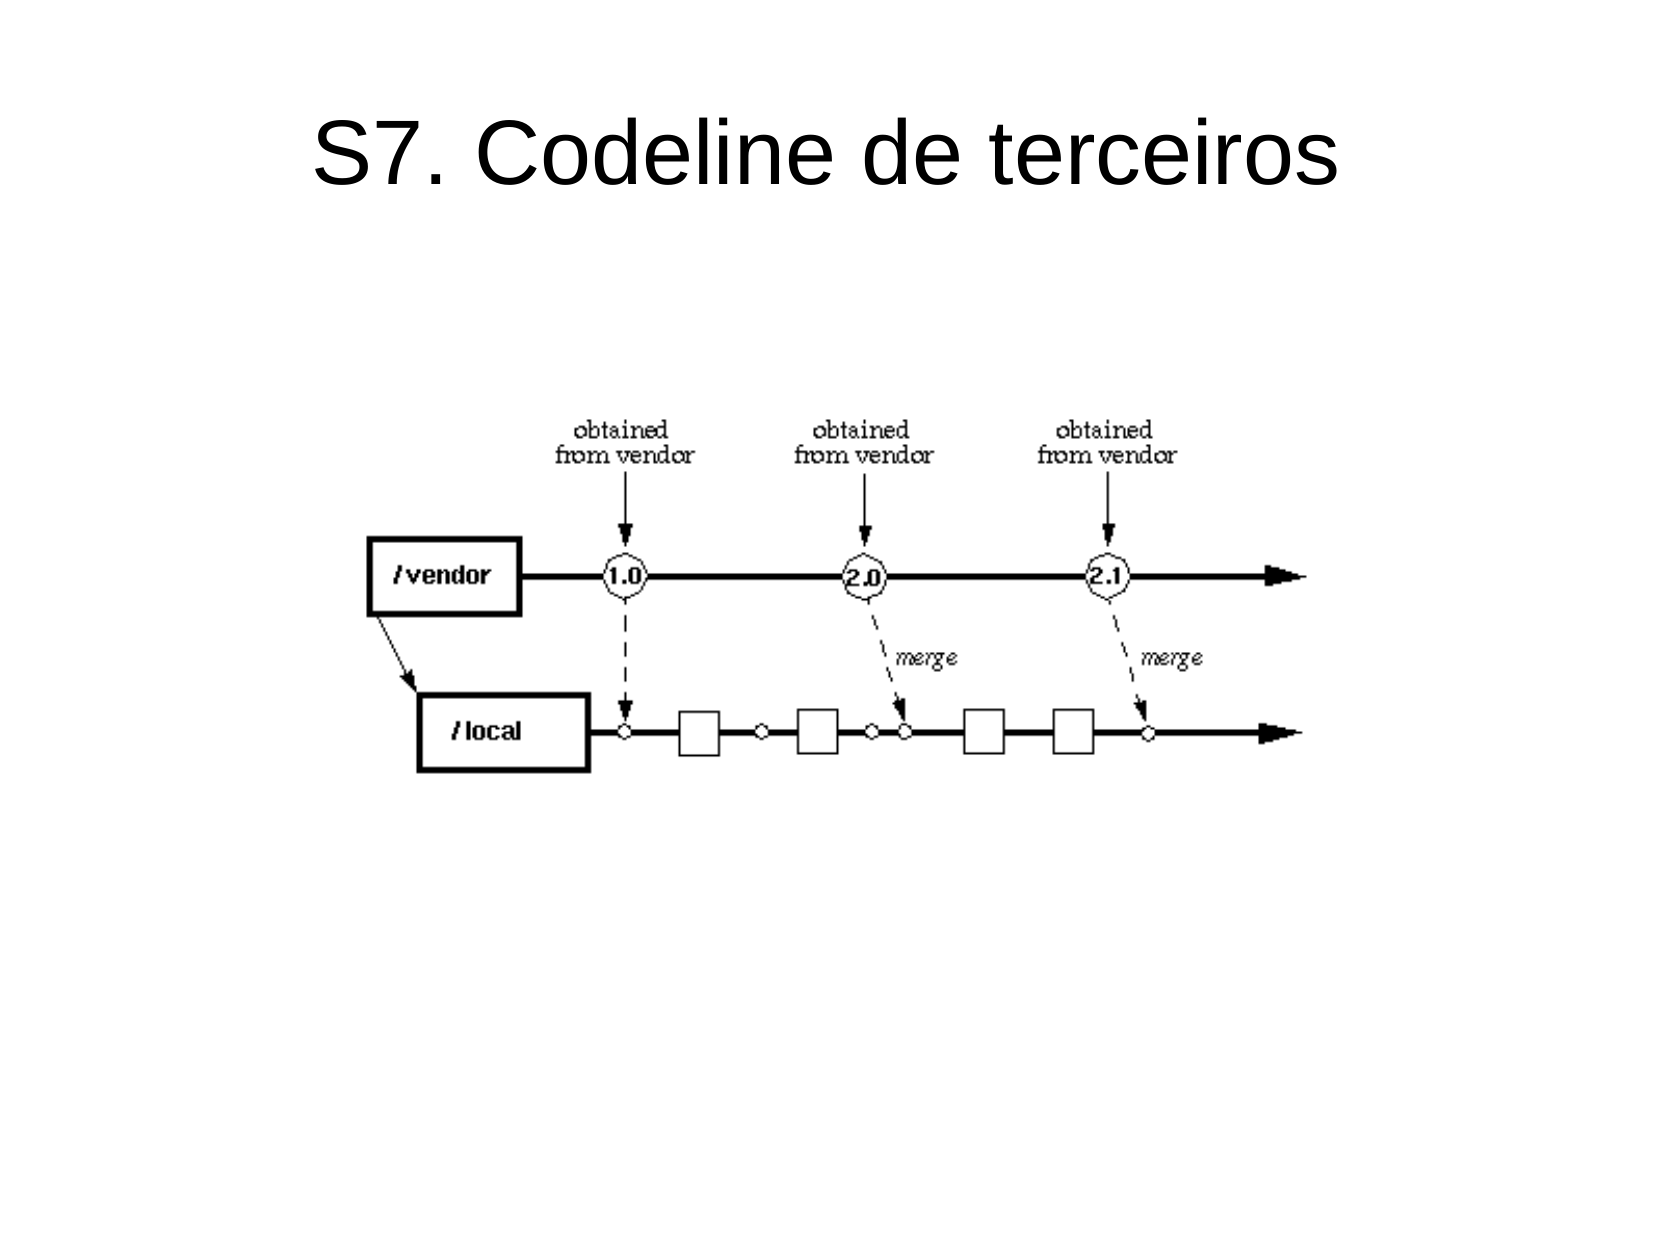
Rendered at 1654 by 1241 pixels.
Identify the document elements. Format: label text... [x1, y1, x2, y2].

picture [338, 391, 1336, 792]
title S7. Codeline de terceiros [82, 49, 1571, 257]
